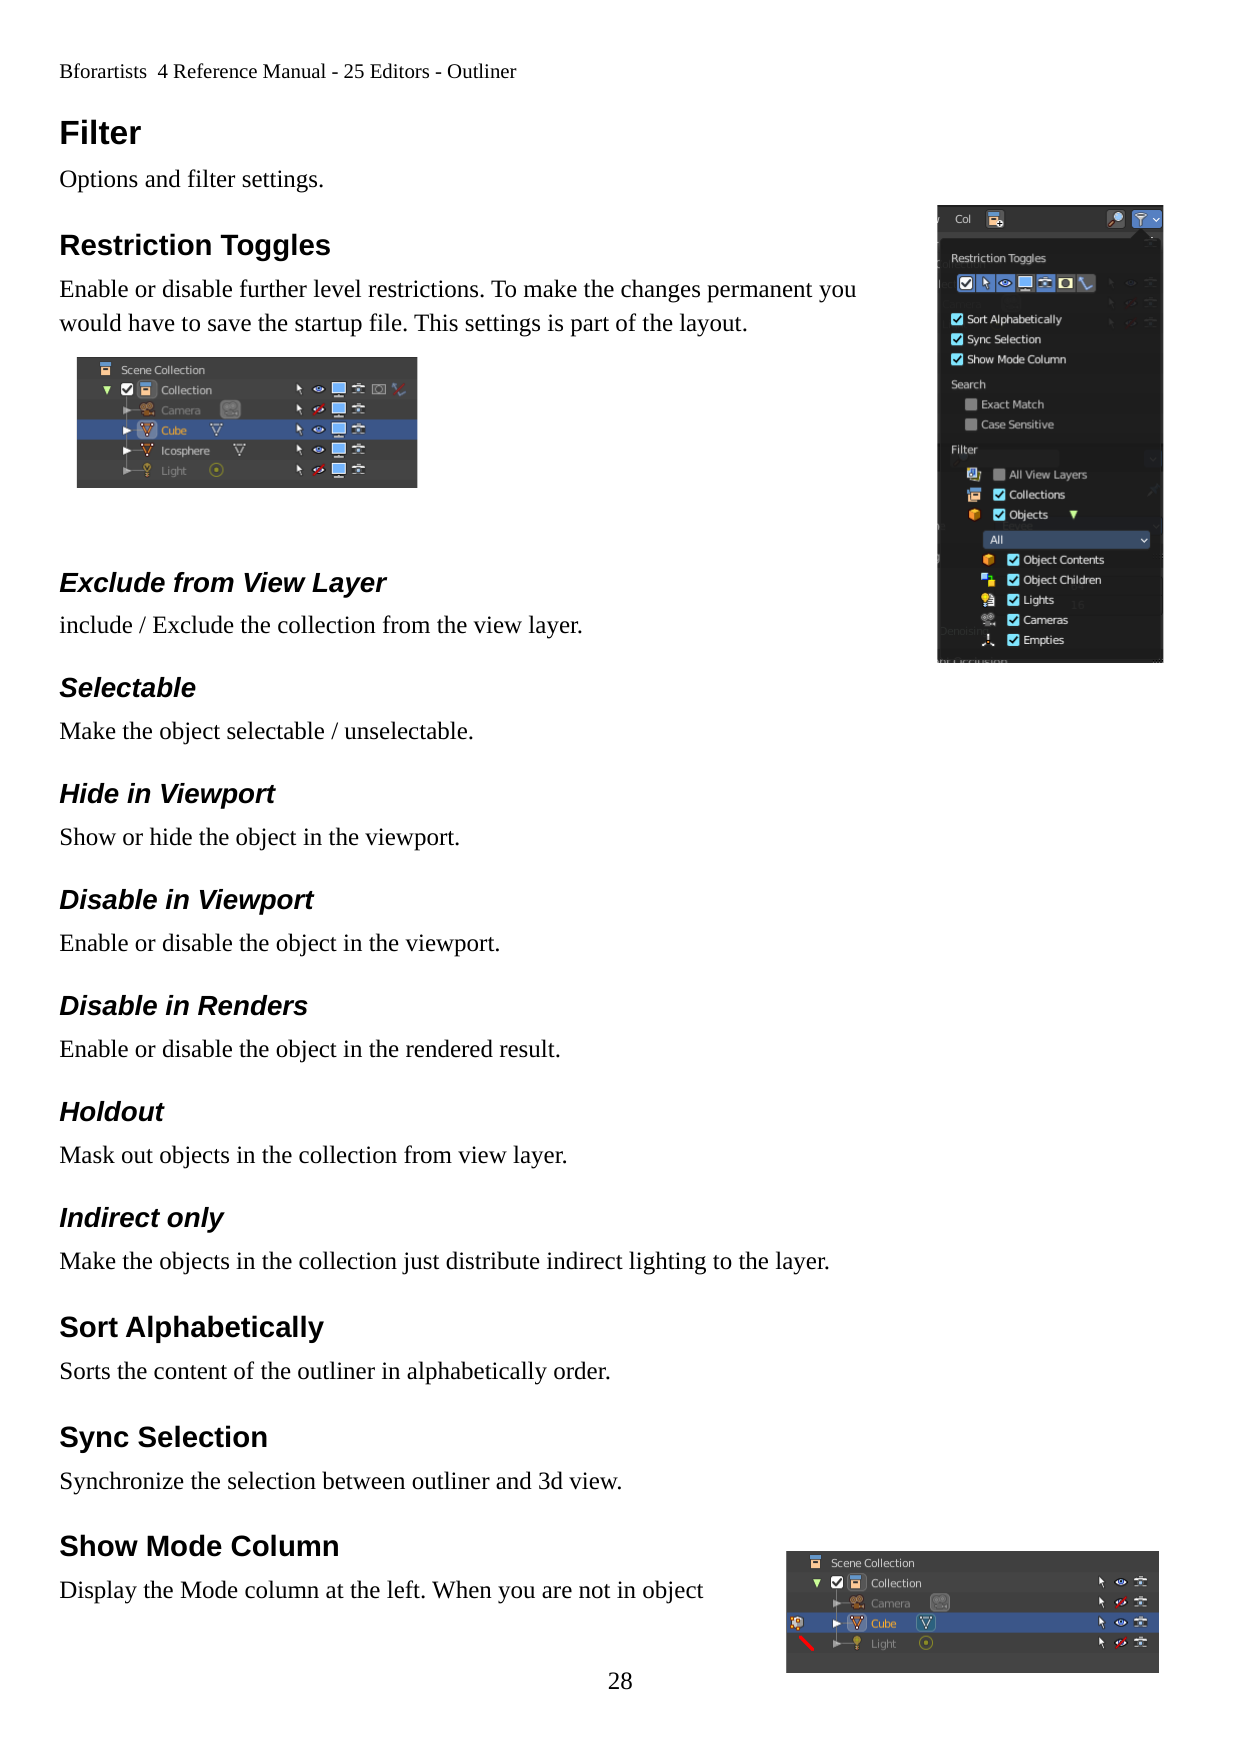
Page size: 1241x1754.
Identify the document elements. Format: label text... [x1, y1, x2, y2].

subtitle Exclude from View Layer [59, 566, 937, 598]
text Mask out objects in the collection from view layer. [59, 1140, 1181, 1169]
picture [786, 1551, 1159, 1673]
subtitle [1164, 227, 1181, 261]
picture [76, 357, 418, 488]
picture [937, 205, 1164, 663]
subtitle Disable in Renders [59, 990, 1181, 1022]
subtitle [1164, 566, 1181, 598]
subtitle Indirect only [59, 1202, 1181, 1233]
subtitle Restriction Toggles [59, 227, 937, 261]
text Display the Mode column at the left. When you are not in object [59, 1576, 786, 1604]
subtitle Selectable [59, 672, 1181, 704]
text include / Exclude the collection from the view layer. [59, 610, 937, 639]
subtitle Disable in Viewport [59, 884, 1181, 916]
text Make the object selectable / unselectable. [59, 716, 1181, 745]
subtitle Filter [59, 113, 1181, 151]
subtitle Sort Alphabetically [59, 1309, 1181, 1343]
text Make the objects in the collection just distribute indirect lighting to the layer. [59, 1246, 1181, 1275]
subtitle Show Mode Column [59, 1529, 1181, 1563]
text Sorts the content of the outliner in alphabetically order. [59, 1356, 1181, 1384]
text Synchronize the selection between outliner and 3d view. [59, 1466, 1181, 1494]
text Enable or disable the object in the viewport. [59, 928, 1181, 957]
subtitle Holdout [59, 1096, 1181, 1127]
text Enable or disable further level restrictions. To make the changes permanent you would have to save the startup file. This settings is part of the layout. [59, 274, 937, 337]
text Show or hide the object in the viewport. [59, 822, 1181, 851]
subtitle Sync Selection [59, 1419, 1181, 1453]
text Options and filter settings. [59, 164, 1181, 192]
subtitle Hide in Viewport [59, 778, 1181, 810]
text Enable or disable the object in the rendered result. [59, 1034, 1181, 1063]
